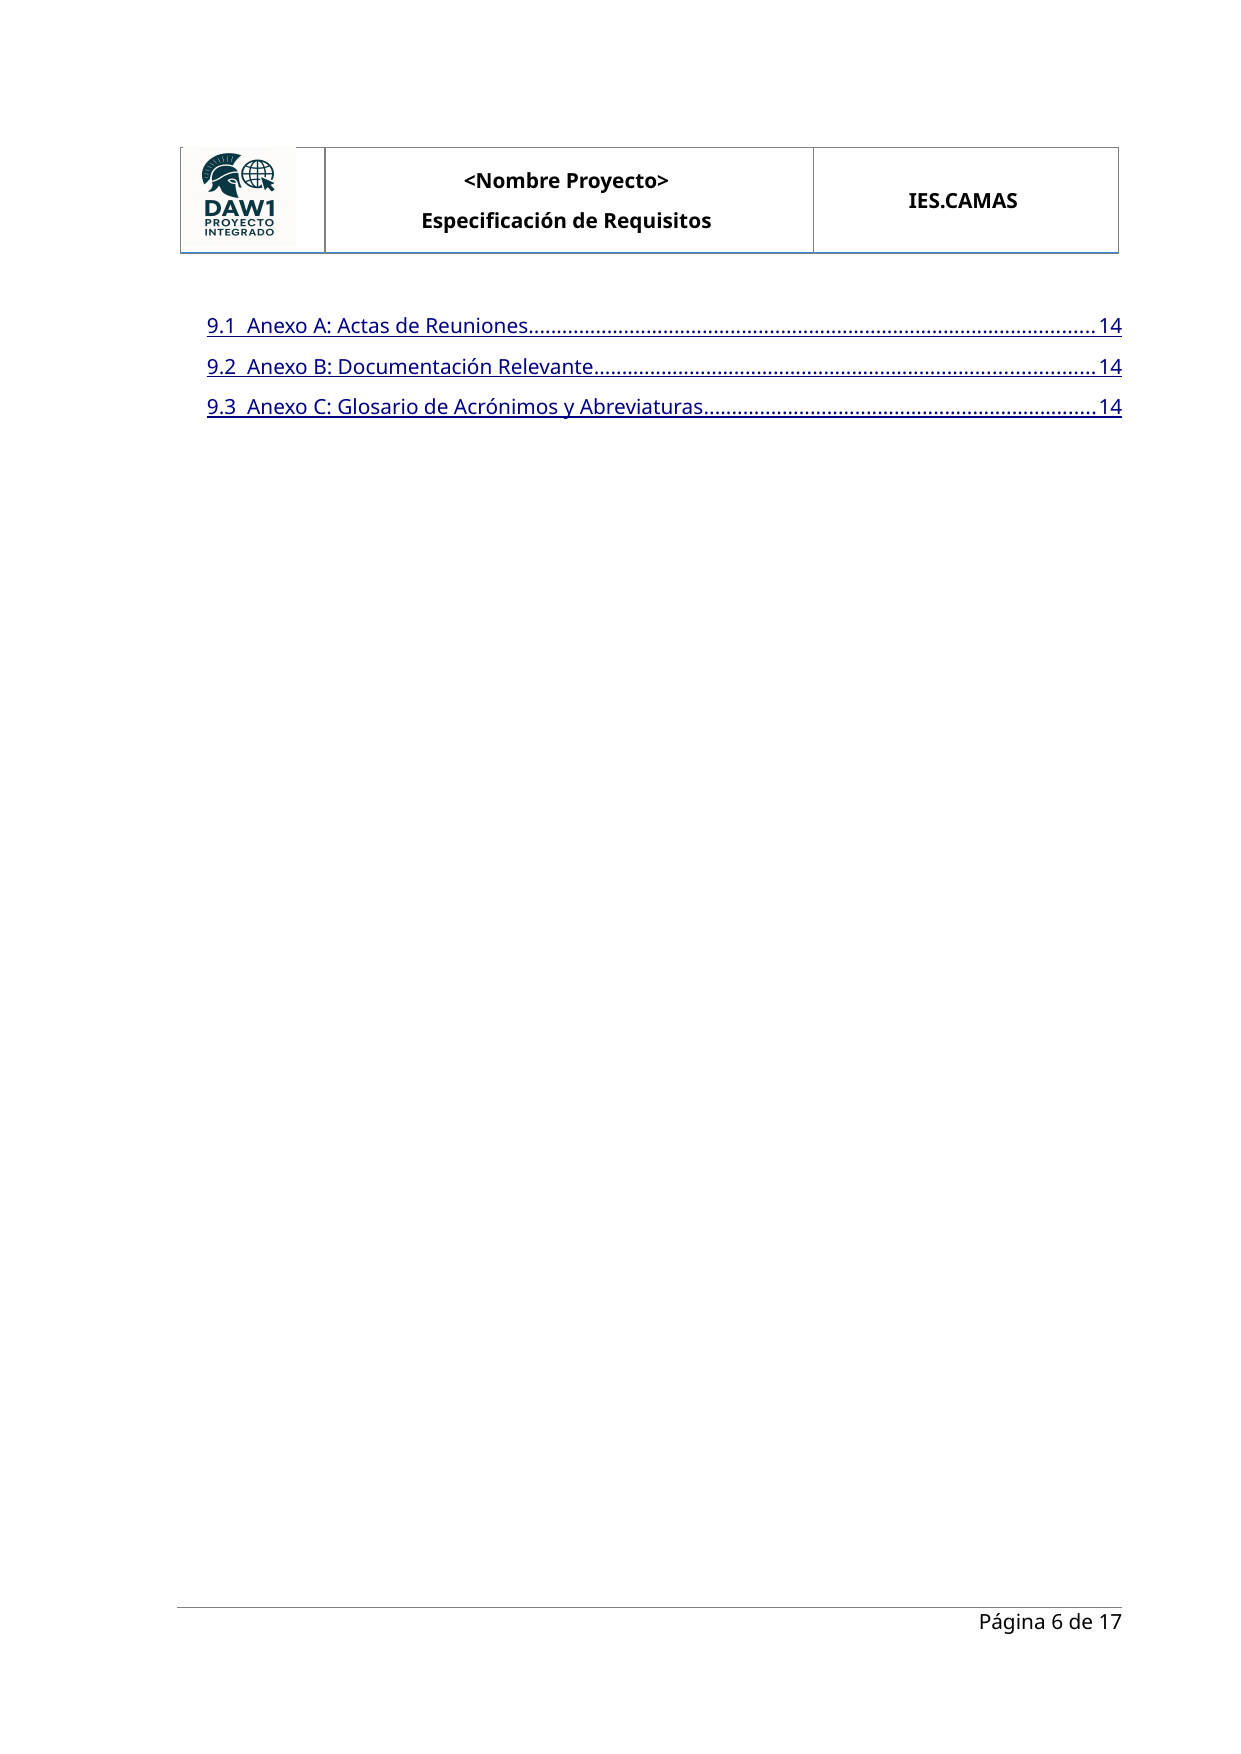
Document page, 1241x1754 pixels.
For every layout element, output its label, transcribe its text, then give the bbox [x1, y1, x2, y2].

text 9.1 Anexo A: Actas de Reuniones 14 [207, 311, 1122, 336]
text 9.3 Anexo C: Glosario de Acrónimos y Abreviaturas 14 [207, 392, 1122, 416]
text 9.2 Anexo B: Documentación Relevante 14 [207, 352, 1122, 376]
picture [183, 147, 296, 246]
